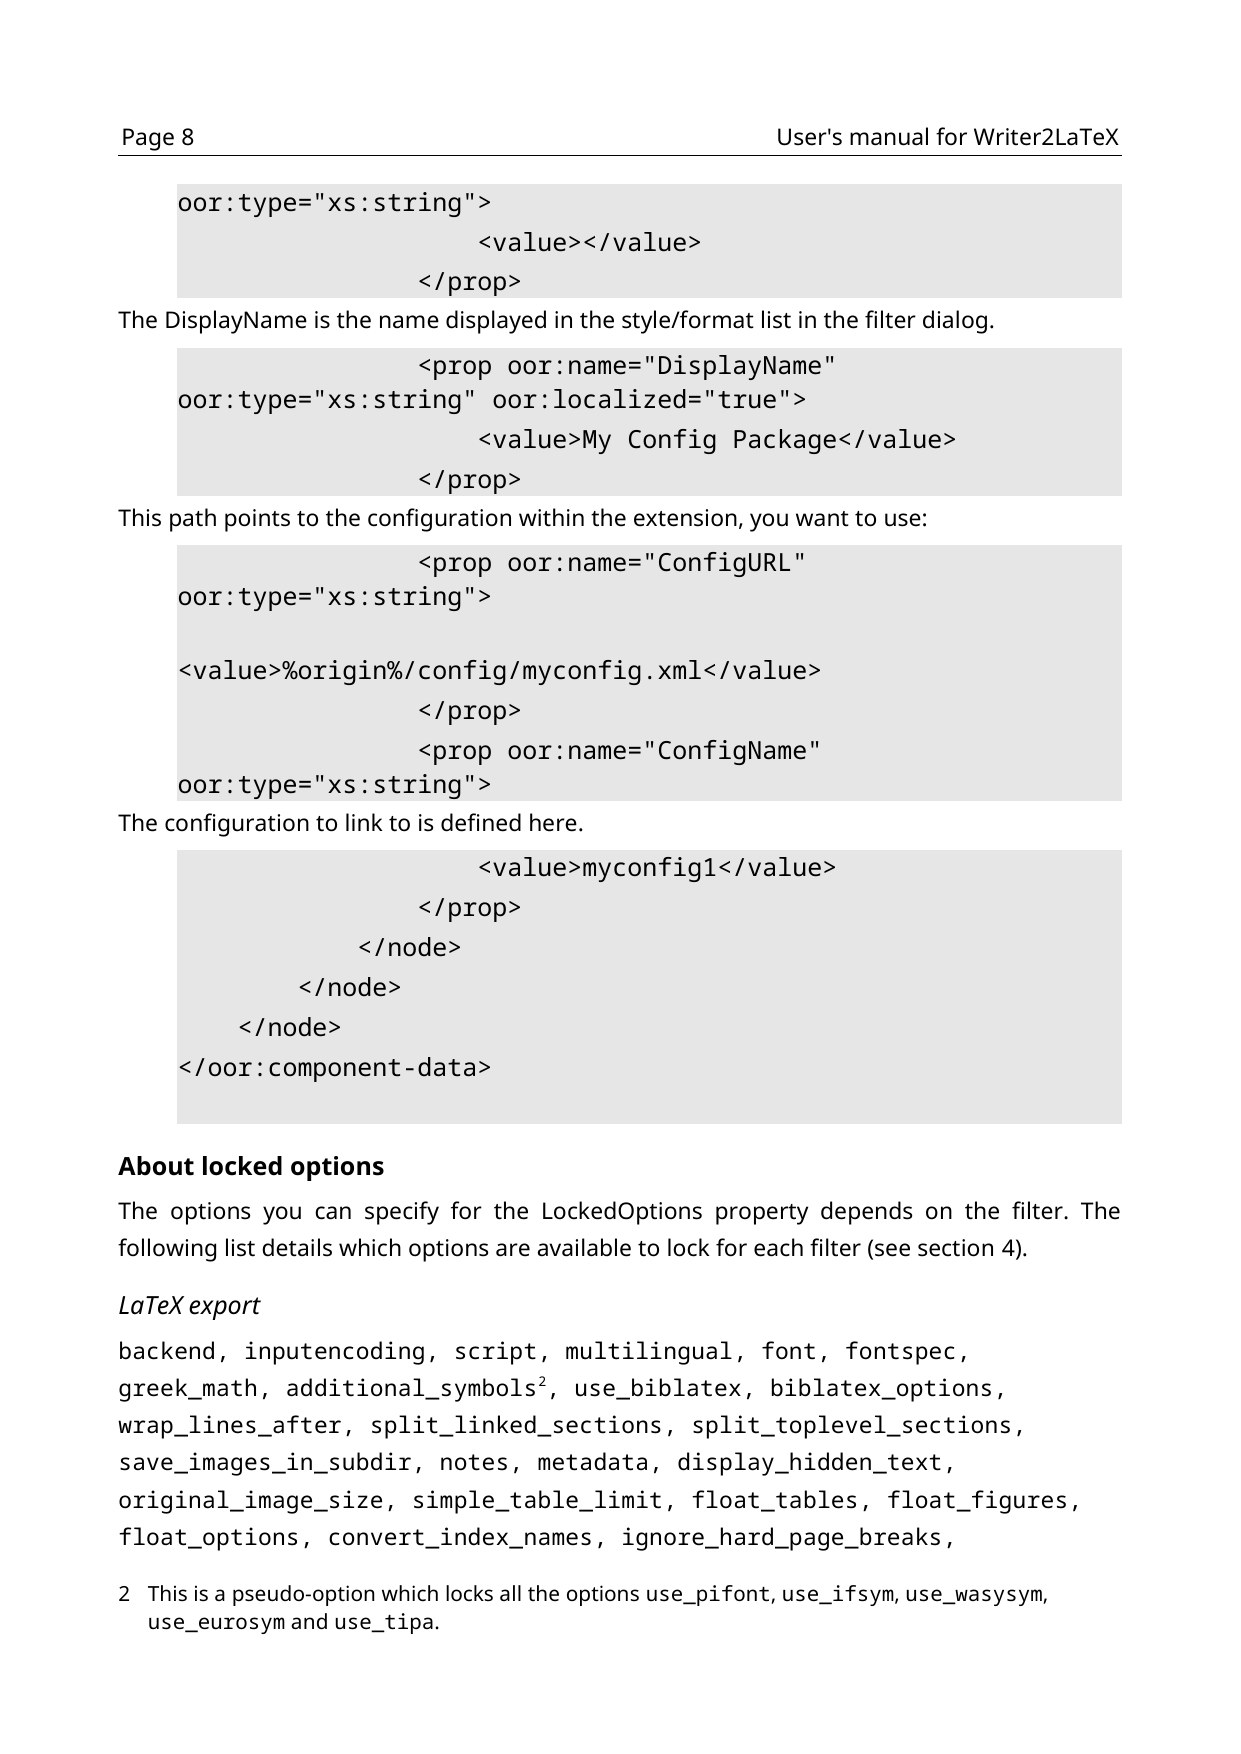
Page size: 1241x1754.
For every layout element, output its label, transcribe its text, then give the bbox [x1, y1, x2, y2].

text This is a pseudo-option which locks all the options use_pifont, use_ifsym, use_wasysym, use_eurosym and use_tipa. [118, 1579, 1122, 1636]
subtitle About locked options [118, 1149, 1122, 1183]
text The options you can specify for the LockedOptions property depends on the filter. The following list details which options are available to lock for each filter (see section 4). [118, 1195, 1122, 1263]
text </oor:component-data> [177, 1050, 1122, 1084]
text </node> [177, 930, 1122, 964]
text <prop oor:name="ConfigName" oor:type="xs:string"> [177, 733, 1122, 801]
text <value>myconfig1</value> [177, 850, 1122, 884]
text </prop> [177, 693, 1122, 727]
text </prop> [177, 462, 1122, 496]
text </node> [177, 1010, 1122, 1044]
text <value>My Config Package</value> [177, 422, 1122, 456]
text <value>%origin%/config/myconfig.xml</value> [177, 619, 1122, 687]
text This path points to the configuration within the extension, you want to use: [118, 502, 1122, 533]
subtitle LaTeX export [118, 1288, 1122, 1322]
text oor:type="xs:string"> [177, 184, 1122, 218]
text <prop oor:name="ConfigURL" oor:type="xs:string"> [177, 545, 1122, 613]
text </node> [177, 970, 1122, 1004]
text The DisplayName is the name displayed in the style/format list in the filter dialog. [118, 304, 1122, 336]
text <value></value> [177, 224, 1122, 258]
text </prop> [177, 890, 1122, 924]
text <prop oor:name="DisplayName" oor:type="xs:string" oor:localized="true"> [177, 348, 1122, 416]
text The configuration to link to is defined here. [118, 807, 1122, 838]
text backend, inputencoding, script, multilingual, font, fontspec, greek_math, additional_symbols, use_biblatex, biblatex_options, wrap_lines_after, split_linked_sections, split_toplevel_sections, save_images_in_subdir, notes, metadata, display_hidden_text, original_image_size, simple_table_limit, float_tables, float_figures, float_options, convert_index_names, ignore_hard_page_breaks, [118, 1335, 1122, 1552]
text </prop> [177, 264, 1122, 298]
